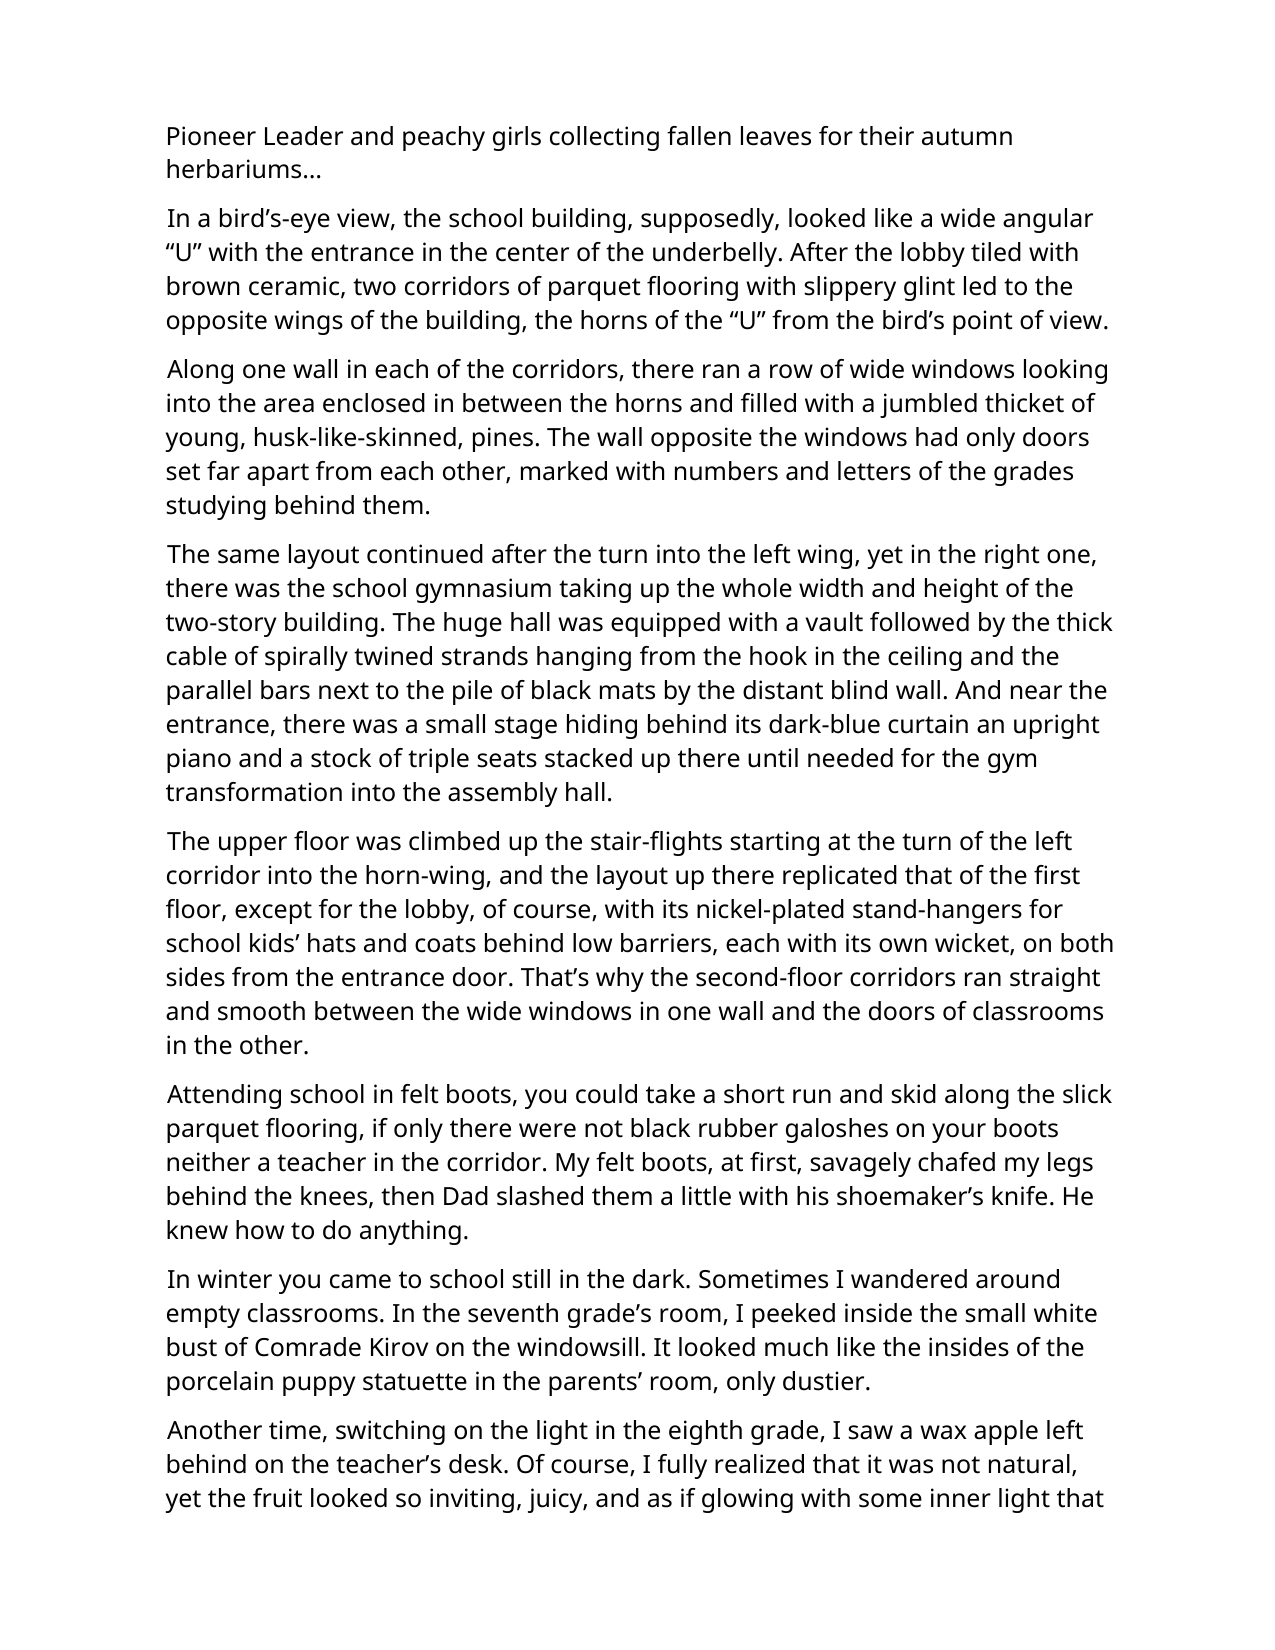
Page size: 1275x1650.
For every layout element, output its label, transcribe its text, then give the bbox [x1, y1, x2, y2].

text The same layout continued after the turn into the left wing, yet in the right one, there was the school gymnasium taking up the whole width and height of the two-story building. The huge hall was equipped with a vault followed by the thick cable of spirally twined strands hanging from the hook in the ceiling and the parallel bars next to the pile of black mats by the distant blind wall. And near the entrance, there was a small stage hiding behind its dark-blue curtain an upright piano and a stock of triple seats stacked up there until needed for the gym transformation into the assembly hall. [165, 537, 1118, 809]
text In a bird’s-eye view, the school building, supposedly, looked like a wide angular “U” with the entrance in the center of the underbelly. After the lobby tiled with brown ceramic, two corridors of parquet flooring with slippery glint led to the opposite wings of the building, the horns of the “U” from the bird’s point of view. [165, 201, 1118, 337]
text The upper floor was climbed up the stair-flights starting at the turn of the left corridor into the horn-wing, and the layout up there replicated that of the first floor, except for the lobby, of course, with its nickel-plated stand-hangers for school kids’ hats and coats behind low barriers, each with its own wicket, on both sides from the entrance door. That’s why the second-floor corridors ran straight and smooth between the wide windows in one wall and the doors of classrooms in the other. [165, 824, 1118, 1062]
text Attending school in felt boots, you could take a short run and skid along the slick parquet flooring, if only there were not black rubber galoshes on your boots neither a teacher in the corridor. My felt boots, at first, savagely chafed my legs behind the knees, then Dad slashed them a little with his shoemaker’s knife. He knew how to do anything. [165, 1077, 1118, 1247]
text Pioneer Leader and peachy girls collecting fallen leaves for their autumn herbariums… [165, 118, 1118, 186]
text Another time, switching on the light in the eighth grade, I saw a wax apple left behind on the teacher’s desk. Of course, I fully realized that it was not natural, yet the fruit looked so inviting, juicy, and as if glowing with some inner light that [165, 1412, 1118, 1514]
text Along one wall in each of the corridors, there ran a row of wide windows looking into the area enclosed in between the horns and filled with a jumbled thicket of young, husk-like-skinned, pines. The wall opposite the windows had only doors set far apart from each other, marked with numbers and letters of the grades studying behind them. [165, 352, 1118, 522]
text In winter you came to school still in the dark. Sometimes I wandered around empty classrooms. In the seventh grade’s room, I peeked inside the small white bust of Comrade Kirov on the windowsill. It looked much like the insides of the porcelain puppy statuette in the parents’ room, only dustier. [165, 1262, 1118, 1398]
